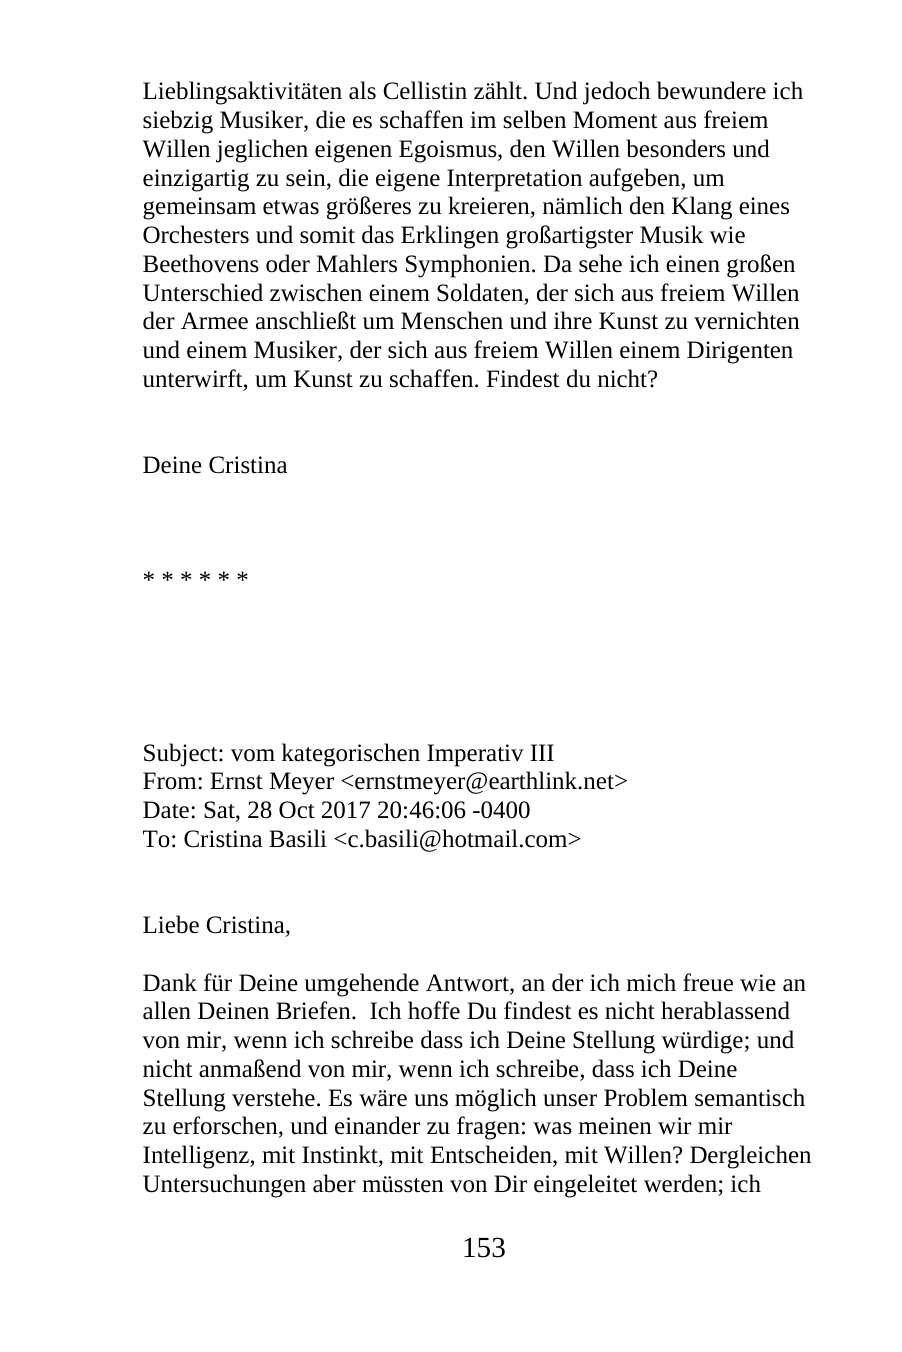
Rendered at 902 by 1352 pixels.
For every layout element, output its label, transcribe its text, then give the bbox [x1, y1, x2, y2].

text Dank für Deine umgehende Antwort, an der ich mich freue wie an allen Deinen Briefen. Ich hoffe Du findest es nicht herablassend von mir, wenn ich schreibe dass ich Deine Stellung würdige; und nicht anmaßend von mir, wenn ich schreibe, dass ich Deine Stellung verstehe. Es wäre uns möglich unser Problem semantisch zu erforschen, und einander zu fragen: was meinen wir mir Intelligenz, mit Instinkt, mit Entscheiden, mit Willen? Dergleichen Untersuchungen aber müssten von Dir eingeleitet werden; ich [142, 968, 825, 1198]
text Lieblingsaktivitäten als Cellistin zählt. Und jedoch bewundere ich siebzig Musiker, die es schaffen im selben Moment aus freiem Willen jeglichen eigenen Egoismus, den Willen besonders und einzigartig zu sein, die eigene Interpretation aufgeben, um gemeinsam etwas größeres zu kreieren, nämlich den Klang eines Orchesters und somit das Erklingen großartigster Musik wie Beethovens oder Mahlers Symphonien. Da sehe ich einen großen Unterschied zwischen einem Soldaten, der sich aus freiem Willen der Armee anschließt um Menschen und ihre Kunst zu vernichten und einem Musiker, der sich aus freiem Willen einem Dirigenten unterwirft, um Kunst zu schaffen. Findest du nicht? [142, 76, 825, 393]
text * * * * * * [142, 565, 825, 594]
text To: Cristina Basili <c.basili@hotmail.com> [142, 824, 825, 853]
text Subject: vom kategorischen Imperativ III [142, 738, 825, 766]
text Date: Sat, 28 Oct 2017 20:46:06 -0400 [142, 795, 825, 824]
text Deine Cristina [142, 450, 825, 479]
text Liebe Cristina, [142, 910, 825, 939]
text From: Ernst Meyer <ernstmeyer@earthlink.net> [142, 766, 825, 795]
